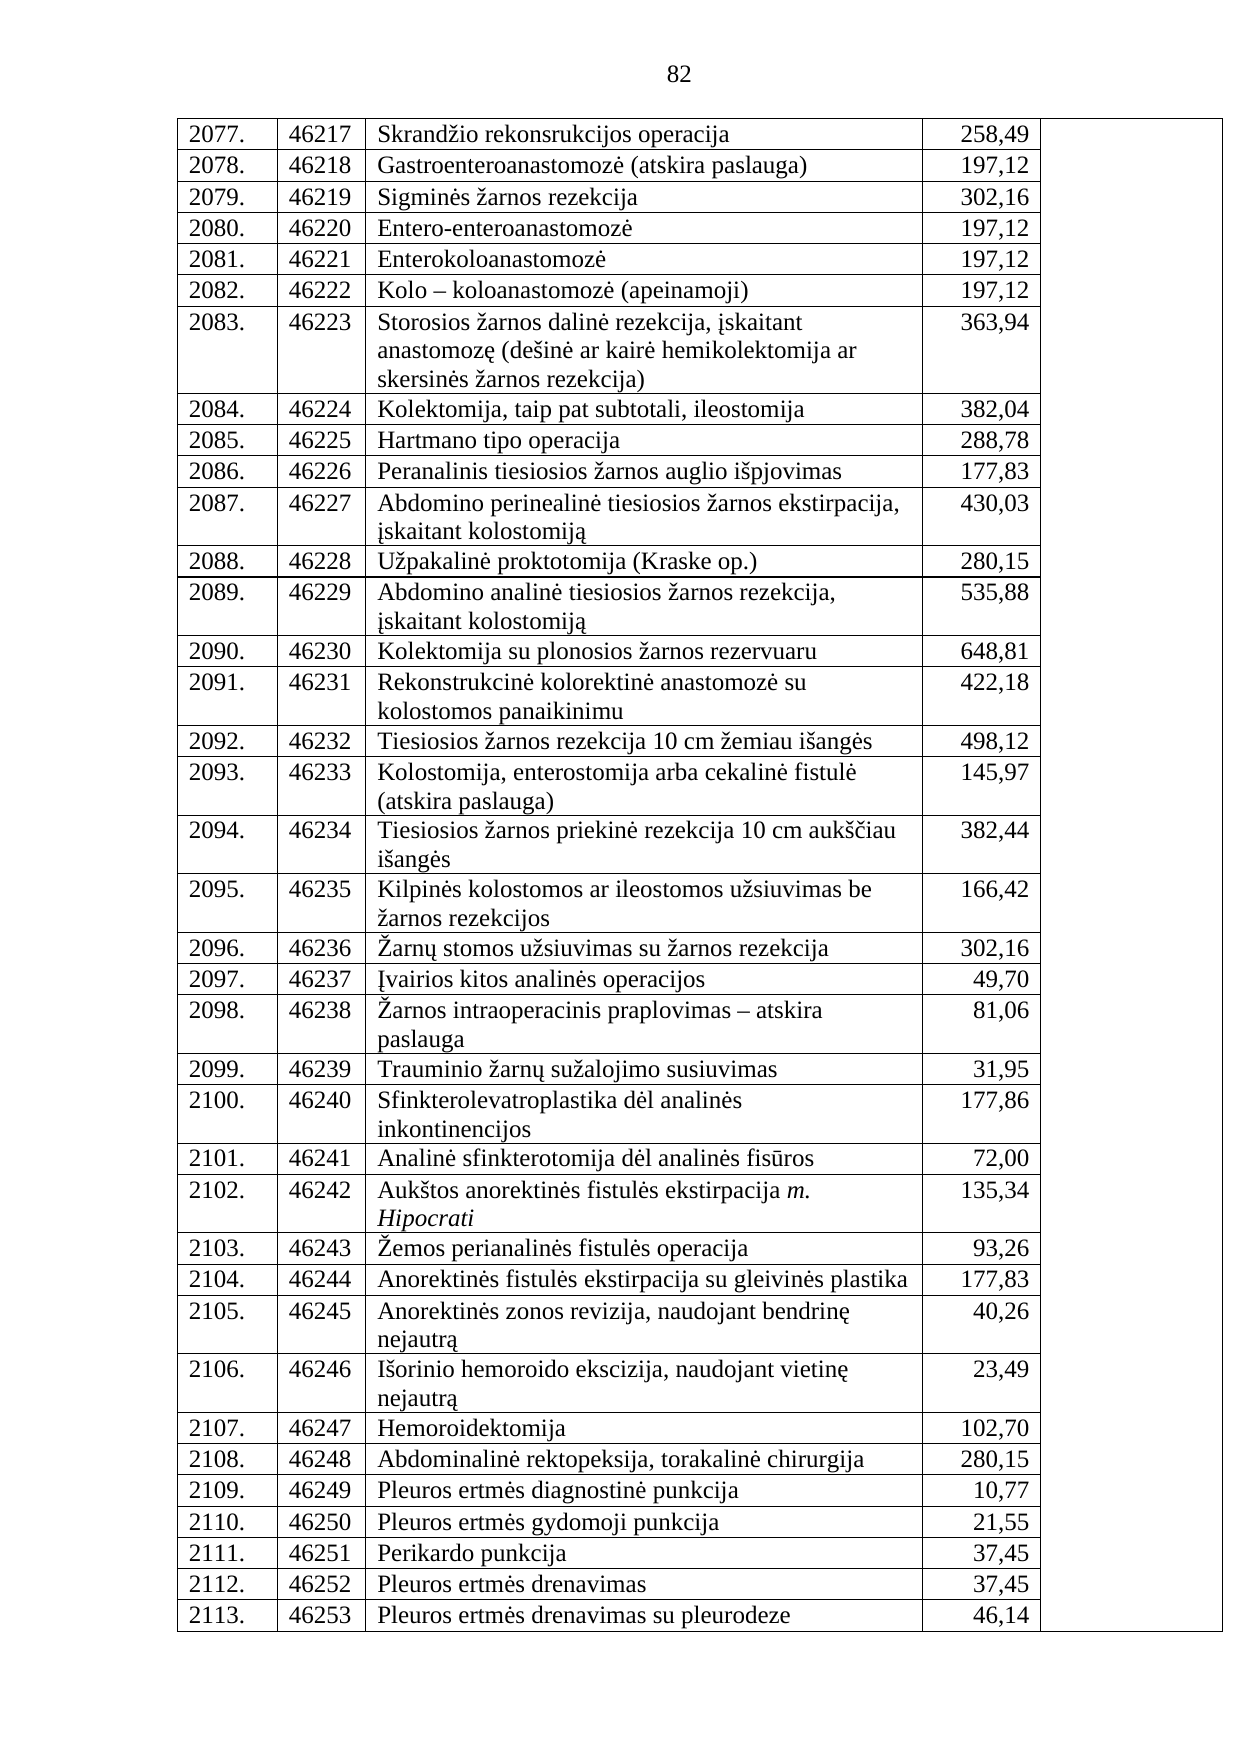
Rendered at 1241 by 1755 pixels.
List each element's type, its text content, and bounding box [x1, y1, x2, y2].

table_cell 2080. [178, 213, 277, 243]
table_cell Skrandžio rekonsrukcijos operacija [366, 119, 922, 149]
table_cell 2086. [178, 456, 277, 487]
table_cell 258,49 [923, 119, 1040, 149]
table_cell 46224 [278, 394, 365, 424]
table_cell 2082. [178, 275, 277, 306]
table_cell 2094. [178, 816, 277, 873]
table_cell Hartmano tipo operacija [366, 425, 922, 455]
table_cell 46240 [278, 1085, 365, 1142]
table_cell Anorektinės zonos revizija, naudojant bendrinę nejautrą [366, 1296, 922, 1353]
table_cell 135,34 [923, 1175, 1040, 1232]
table_cell 46229 [278, 578, 365, 635]
table_cell 197,12 [923, 275, 1040, 306]
table_cell 10,77 [923, 1475, 1040, 1506]
table_cell 2083. [178, 307, 277, 393]
table_cell Tiesiosios žarnos rezekcija 10 cm žemiau išangės [366, 726, 922, 756]
table_cell 535,88 [923, 578, 1040, 635]
table_cell Pleuros ertmės diagnostinė punkcija [366, 1475, 922, 1506]
table_cell 46241 [278, 1144, 365, 1174]
table_cell 2089. [178, 578, 277, 635]
table_cell 2095. [178, 874, 277, 932]
table_cell 46242 [278, 1175, 365, 1232]
table_cell 430,03 [923, 488, 1040, 545]
table_cell 177,83 [923, 1265, 1040, 1295]
table_cell 363,94 [923, 307, 1040, 393]
table_cell Pleuros ertmės drenavimas su pleurodeze [366, 1600, 922, 1631]
table_cell [1041, 119, 1222, 1631]
table_cell 2113. [178, 1600, 277, 1631]
table_cell 197,12 [923, 213, 1040, 243]
table_cell 21,55 [923, 1507, 1040, 1537]
table_cell 648,81 [923, 636, 1040, 666]
table_cell Tiesiosios žarnos priekinė rezekcija 10 cm aukščiau išangės [366, 816, 922, 873]
table_cell Išorinio hemoroido ekscizija, naudojant vietinę nejautrą [366, 1354, 922, 1412]
table_cell 2099. [178, 1054, 277, 1084]
table_cell 2087. [178, 488, 277, 545]
table_cell 2112. [178, 1569, 277, 1599]
table_cell 2091. [178, 667, 277, 725]
table_cell 46220 [278, 213, 365, 243]
table_cell 288,78 [923, 425, 1040, 455]
table_cell Žarnų stomos užsiuvimas su žarnos rezekcija [366, 933, 922, 963]
table_cell 2078. [178, 150, 277, 181]
table_cell 280,15 [923, 546, 1040, 576]
table_cell Hemoroidektomija [366, 1413, 922, 1443]
table_cell 46218 [278, 150, 365, 181]
table_cell Perikardo punkcija [366, 1538, 922, 1568]
table_cell Sfinkterolevatroplastika dėl analinės inkontinencijos [366, 1085, 922, 1142]
table_cell 46244 [278, 1265, 365, 1295]
table_cell Entero-enteroanastomozė [366, 213, 922, 243]
table_cell 46219 [278, 182, 365, 212]
table_cell 46222 [278, 275, 365, 306]
table_cell 280,15 [923, 1444, 1040, 1474]
table_cell 46251 [278, 1538, 365, 1568]
table_cell 46225 [278, 425, 365, 455]
table_cell 46231 [278, 667, 365, 725]
table_cell Žarnos intraoperacinis praplovimas – atskira paslauga [366, 995, 922, 1053]
table_cell Gastroenteroanastomozė (atskira paslauga) [366, 150, 922, 181]
table_cell 46223 [278, 307, 365, 393]
table_cell 46230 [278, 636, 365, 666]
table_cell 46232 [278, 726, 365, 756]
table_cell 37,45 [923, 1569, 1040, 1599]
table_cell Žemos perianalinės fistulės operacija [366, 1233, 922, 1263]
table_cell Abdomino analinė tiesiosios žarnos rezekcija, įskaitant kolostomiją [366, 578, 922, 635]
table_cell 31,95 [923, 1054, 1040, 1084]
table_cell 46238 [278, 995, 365, 1053]
table_cell 40,26 [923, 1296, 1040, 1353]
table_cell Kolektomija, taip pat subtotali, ileostomija [366, 394, 922, 424]
table_cell 46217 [278, 119, 365, 149]
table_cell 2093. [178, 757, 277, 814]
table_cell 2106. [178, 1354, 277, 1412]
table_cell Enterokoloanastomozė [366, 244, 922, 274]
table_cell Trauminio žarnų sužalojimo susiuvimas [366, 1054, 922, 1084]
table_cell 46226 [278, 456, 365, 487]
table_cell 2101. [178, 1144, 277, 1174]
table_cell 2077. [178, 119, 277, 149]
table_cell 46249 [278, 1475, 365, 1506]
table_cell 2081. [178, 244, 277, 274]
table_cell 46253 [278, 1600, 365, 1631]
table_cell 2085. [178, 425, 277, 455]
table_cell 2088. [178, 546, 277, 576]
table_cell 46227 [278, 488, 365, 545]
table_cell Kolektomija su plonosios žarnos rezervuaru [366, 636, 922, 666]
table_cell Kolo – koloanastomozė (apeinamoji) [366, 275, 922, 306]
table_cell 2111. [178, 1538, 277, 1568]
table_cell Rekonstrukcinė kolorektinė anastomozė su kolostomos panaikinimu [366, 667, 922, 725]
table_cell 46239 [278, 1054, 365, 1084]
table_cell 2084. [178, 394, 277, 424]
table_cell Storosios žarnos dalinė rezekcija, įskaitant anastomozę (dešinė ar kairė hemikolektomija ar skersinės žarnos rezekcija) [366, 307, 922, 393]
table_cell 2104. [178, 1265, 277, 1295]
table_cell Anorektinės fistulės ekstirpacija su gleivinės plastika [366, 1265, 922, 1295]
table_cell Užpakalinė proktotomija (Kraske op.) [366, 546, 922, 576]
table_cell 46237 [278, 964, 365, 994]
table_cell Peranalinis tiesiosios žarnos auglio išpjovimas [366, 456, 922, 487]
table_cell 2108. [178, 1444, 277, 1474]
table_cell 197,12 [923, 150, 1040, 181]
table_cell 2109. [178, 1475, 277, 1506]
table_cell Pleuros ertmės drenavimas [366, 1569, 922, 1599]
table_cell 46245 [278, 1296, 365, 1353]
table_cell 102,70 [923, 1413, 1040, 1443]
table_cell Kilpinės kolostomos ar ileostomos užsiuvimas be žarnos rezekcijos [366, 874, 922, 932]
table_cell 46243 [278, 1233, 365, 1263]
table_cell Abdomino perinealinė tiesiosios žarnos ekstirpacija, įskaitant kolostomiją [366, 488, 922, 545]
table_cell Kolostomija, enterostomija arba cekalinė fistulė (atskira paslauga) [366, 757, 922, 814]
table_cell 46235 [278, 874, 365, 932]
table_cell 2102. [178, 1175, 277, 1232]
table_cell Aukštos anorektinės fistulės ekstirpacija m. Hipocrati [366, 1175, 922, 1232]
table_cell Analinė sfinkterotomija dėl analinės fisūros [366, 1144, 922, 1174]
table_cell 145,97 [923, 757, 1040, 814]
table_cell 81,06 [923, 995, 1040, 1053]
table_cell 2105. [178, 1296, 277, 1353]
table_cell 498,12 [923, 726, 1040, 756]
table_cell 93,26 [923, 1233, 1040, 1263]
table_cell 177,83 [923, 456, 1040, 487]
table_cell 46246 [278, 1354, 365, 1412]
table_cell 2103. [178, 1233, 277, 1263]
table_cell 23,49 [923, 1354, 1040, 1412]
table_cell 46228 [278, 546, 365, 576]
table_cell 46248 [278, 1444, 365, 1474]
table_cell Pleuros ertmės gydomoji punkcija [366, 1507, 922, 1537]
table_cell 49,70 [923, 964, 1040, 994]
table_cell 2096. [178, 933, 277, 963]
table_cell 2100. [178, 1085, 277, 1142]
table_cell 302,16 [923, 933, 1040, 963]
table_cell 166,42 [923, 874, 1040, 932]
table_cell 382,04 [923, 394, 1040, 424]
table_cell 2097. [178, 964, 277, 994]
table_cell 2079. [178, 182, 277, 212]
table_cell 72,00 [923, 1144, 1040, 1174]
table_cell 46233 [278, 757, 365, 814]
table_cell 46221 [278, 244, 365, 274]
table_cell 197,12 [923, 244, 1040, 274]
table_cell Sigminės žarnos rezekcija [366, 182, 922, 212]
table_cell 37,45 [923, 1538, 1040, 1568]
table_cell 177,86 [923, 1085, 1040, 1142]
table_cell 46247 [278, 1413, 365, 1443]
table_cell 46236 [278, 933, 365, 963]
table_cell 2090. [178, 636, 277, 666]
table_cell 302,16 [923, 182, 1040, 212]
table_cell 46250 [278, 1507, 365, 1537]
table_cell Abdominalinė rektopeksija, torakalinė chirurgija [366, 1444, 922, 1474]
table_cell 2092. [178, 726, 277, 756]
table_cell 2098. [178, 995, 277, 1053]
table_cell 2110. [178, 1507, 277, 1537]
table_cell Įvairios kitos analinės operacijos [366, 964, 922, 994]
table_cell 46,14 [923, 1600, 1040, 1631]
table_cell 2107. [178, 1413, 277, 1443]
table_cell 46252 [278, 1569, 365, 1599]
table_cell 46234 [278, 816, 365, 873]
table_cell 422,18 [923, 667, 1040, 725]
table_cell 382,44 [923, 816, 1040, 873]
